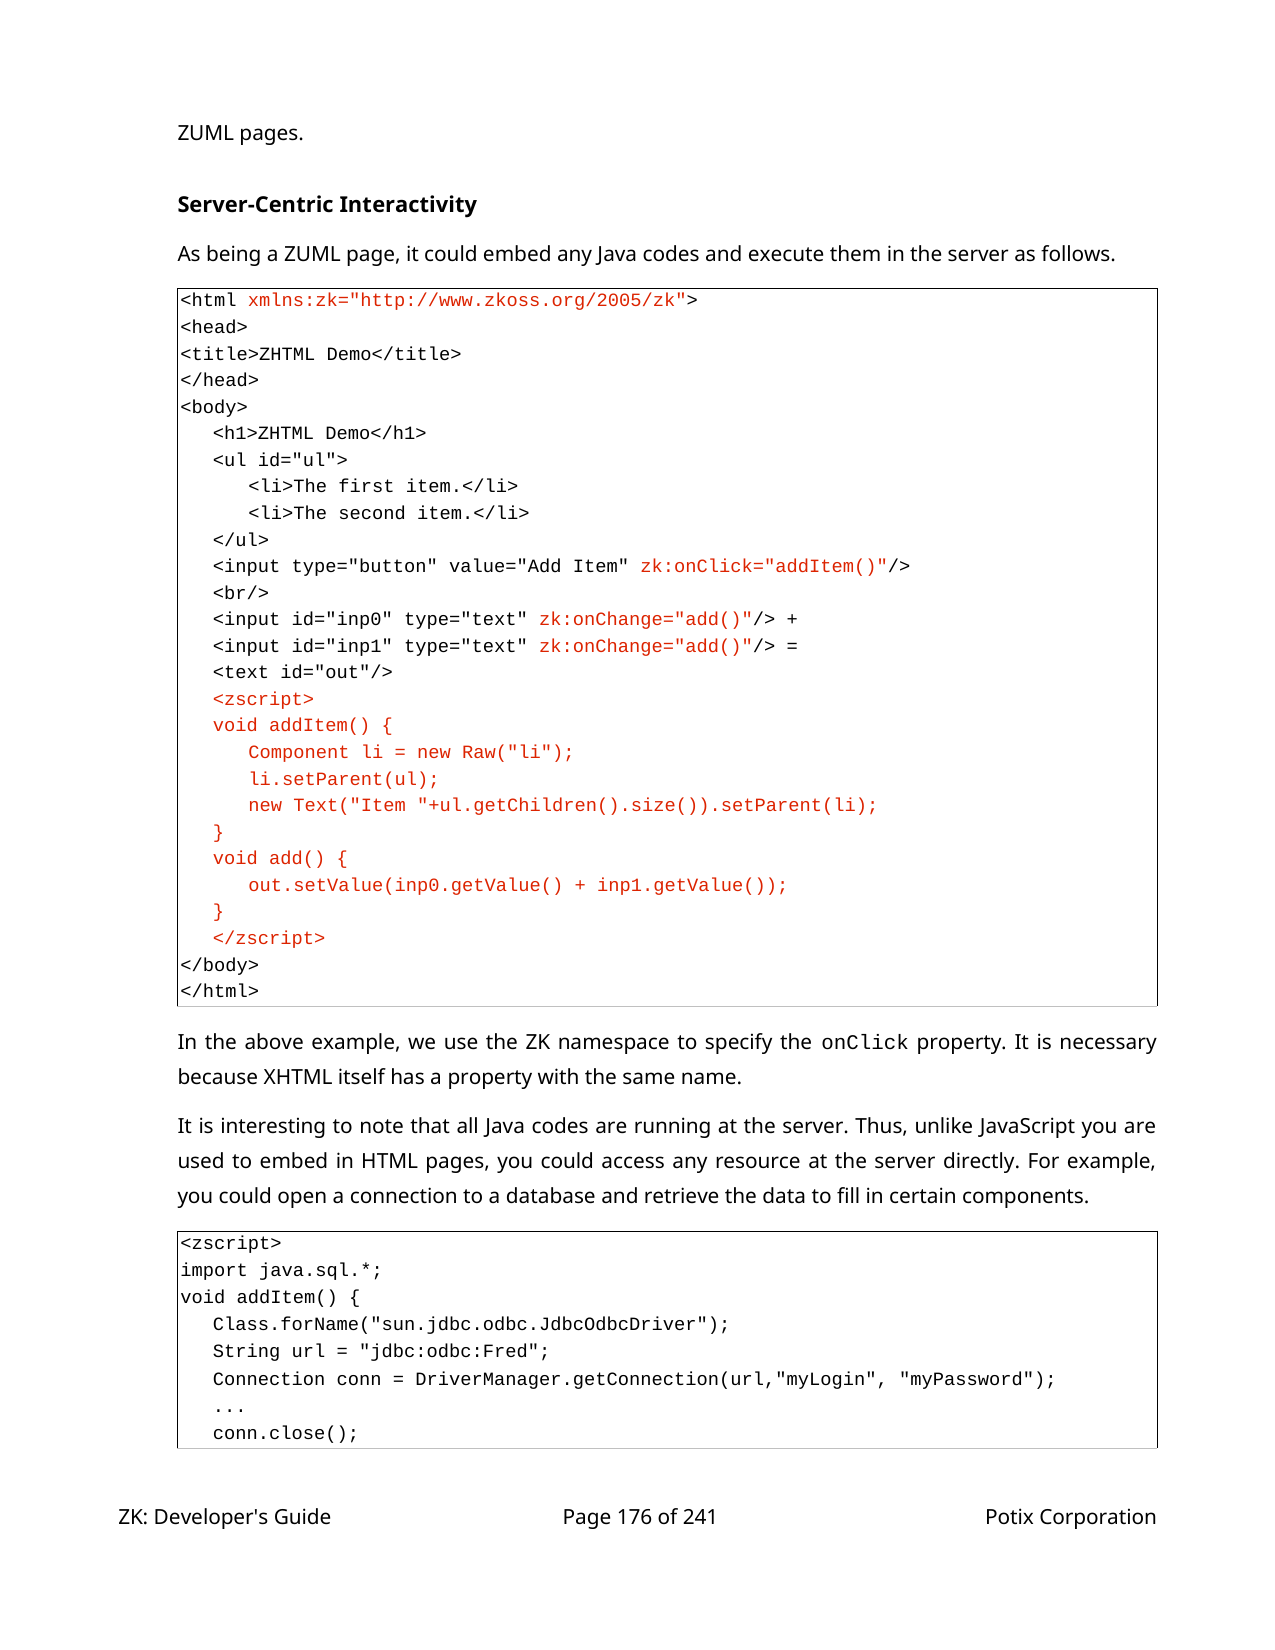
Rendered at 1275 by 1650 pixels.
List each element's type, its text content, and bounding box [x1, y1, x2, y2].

text <zscript> [178, 1232, 1157, 1255]
text As being a ZUML page, it could embed any Java codes and execute them in the server as follows. [177, 239, 1157, 268]
text In the above example, we use the ZK namespace to specify the onClick property. It is necessary because XHTML itself has a property with the same name. [177, 1027, 1157, 1091]
text ZUML pages. [177, 118, 1157, 146]
subtitle Server-Centric Interactivity [177, 189, 1157, 219]
text conn.close(); [178, 1421, 1157, 1448]
text import java.sql.*; [178, 1258, 1157, 1282]
text String url = "jdbc:odbc:Fred"; [178, 1339, 1157, 1363]
text Class.forName("sun.jdbc.odbc.JdbcOdbcDriver"); [178, 1312, 1157, 1336]
text Connection conn = DriverManager.getConnection(url,"myLogin", "myPassword"); [178, 1366, 1157, 1391]
text void addItem() { [178, 1285, 1157, 1309]
text It is interesting to note that all Java codes are running at the server. Thus, unlike JavaScript you are used to embed in HTML pages, you could access any resource at the server directly. For example, you could open a connection to a database and retrieve the data to fill in certain components. [177, 1111, 1157, 1210]
text ... [178, 1394, 1157, 1418]
text <html xmlns:zk="http://www.zkoss.org/2005/zk"> <head> <title>ZHTML Demo</title> </head> <body> <h1>ZHTML Demo</h1> <ul id="ul"> <li>The first item.</li> <li>The second item.</li> </ul> <input type="button" value="Add Item" zk:onClick="addItem()"/> <br/> <input id="inp0" type="text" zk:onChange="add()"/> + <input id="inp1" type="text" zk:onChange="add()"/> = <text id="out"/> <zscript> void addItem() { Component li = new Raw("li"); li.setParent(ul); new Text("Item "+ul.getChildren().size()).setParent(li); } void add() { out.setValue(inp0.getValue() + inp1.getValue()); } </zscript> </body> </html> [178, 289, 1157, 1006]
